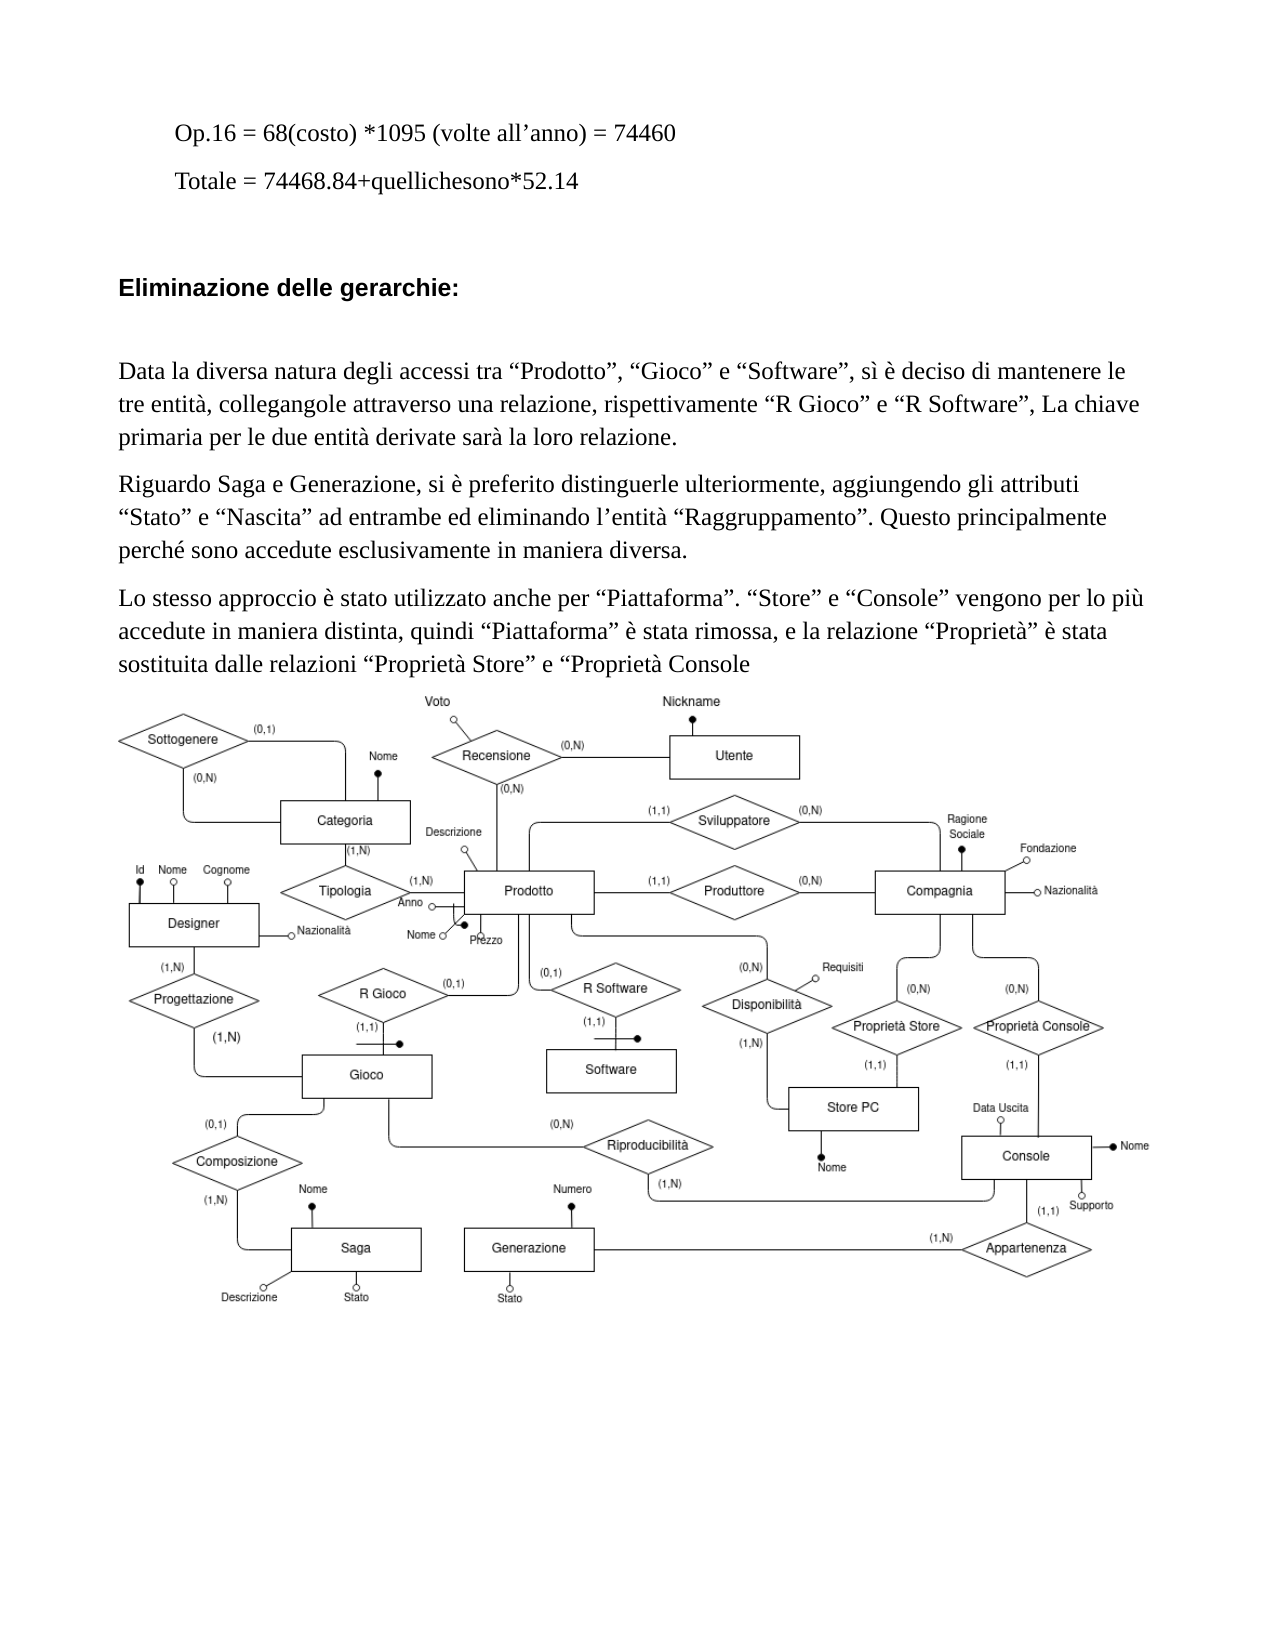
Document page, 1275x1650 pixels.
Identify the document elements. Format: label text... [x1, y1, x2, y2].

text Data la diversa natura degli accessi tra “Prodotto”, “Gioco” e “Software”, sì è deciso di mantenere le tre entità, collegangole attraverso una relazione, rispettivamente “R Gioco” e “R Software”, La chiave primaria per le due entità derivate sarà la loro relazione. [118, 356, 1157, 451]
text Lo stesso approccio è stato utilizzato anche per “Piattaforma”. “Store” e “Console” vengono per lo più accedute in maniera distinta, quindi “Piattaforma” è stata rimossa, e la relazione “Proprietà” è stata sostituita dalle relazioni “Proprietà Store” e “Proprietà Console [118, 583, 1157, 678]
text Riguardo Saga e Generazione, si è preferito distinguerle ulteriormente, aggiungendo gli attributi “Stato” e “Nascita” ad entrambe ed eliminando l’entità “Raggruppamento”. Questo principalmente perché sono accedute esclusivamente in maniera diversa. [118, 469, 1157, 564]
text Totale = 74468.84+quellichesono*52.14 [174, 166, 1157, 194]
picture [118, 692, 1157, 1311]
text Op.16 = 68(costo) *1095 (volte all’anno) = 74460 [174, 118, 1157, 147]
subtitle Eliminazione delle gerarchie: [118, 273, 1157, 302]
